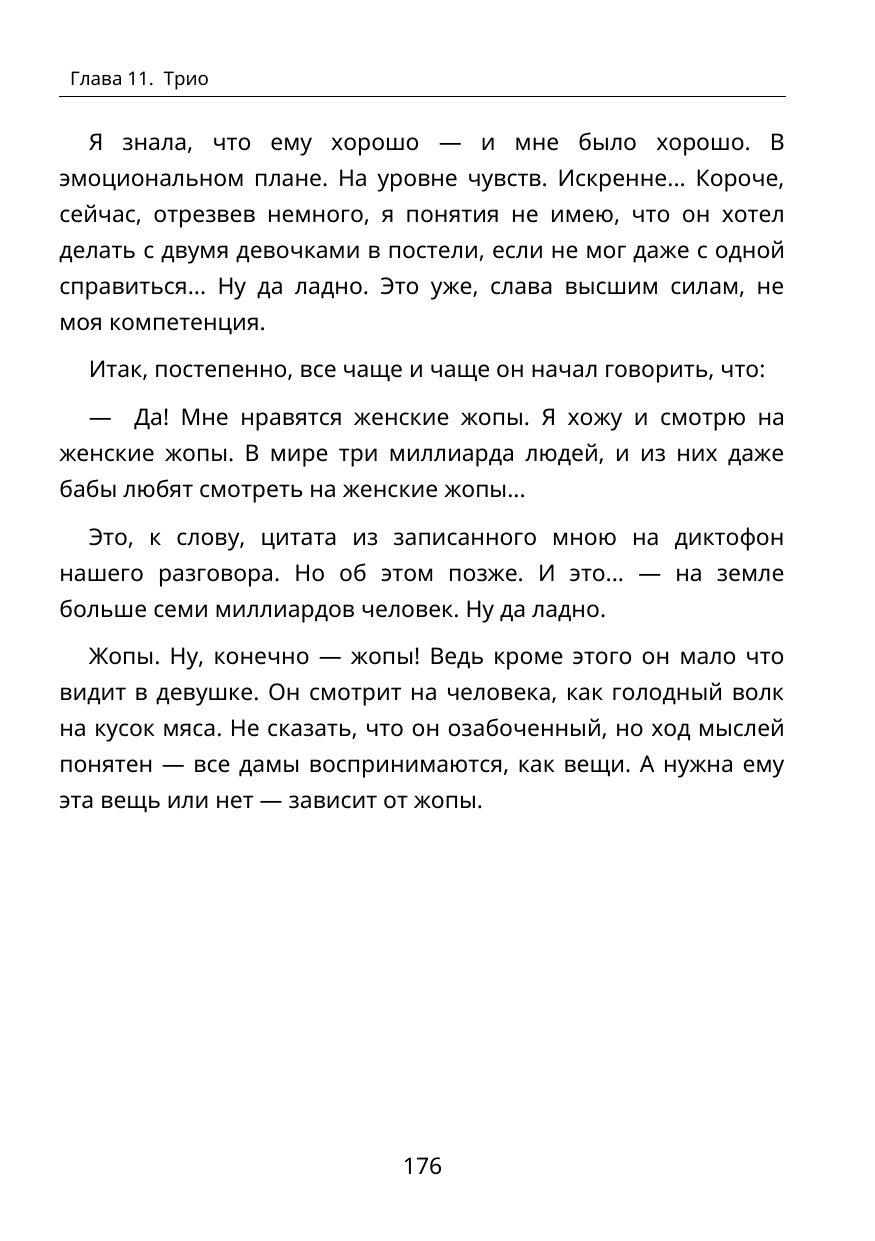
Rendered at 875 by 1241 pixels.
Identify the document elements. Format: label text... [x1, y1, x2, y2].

text Это, к слову, цитата из записанного мною на диктофон нашего разговора. Но об этом позже. И это... — на земле больше семи миллиардов человек. Ну да ладно. [59, 521, 786, 624]
text Итак, постепенно, все чаще и чаще он начал говорить, что: [59, 353, 786, 385]
text Я знала, что ему хорошо — и мне было хорошо. В эмоциональном плане. На уровне чувств. Искренне... Короче, сейчас, отрезвев немного, я понятия не имею, что он хотел делать с двумя девочками в постели, если не мог даже с одной справиться... Ну да ладно. Это уже, слава высшим силам, не моя компетенция. [59, 126, 786, 337]
text Жопы. Ну, конечно — жопы! Ведь кроме этого он мало что видит в девушке. Он смотрит на человека, как голодный волк на кусок мяса. Не сказать, что он озабоченный, но ход мыслей понятен — все дамы воспринимаются, как вещи. А нужна ему эта вещь или нет — зависит от жопы. [59, 640, 786, 815]
list Да! Мне нравятся женские жопы. Я хожу и смотрю на женские жопы. В мире три миллиарда людей, и из них даже бабы любят смотреть на женские жопы... [59, 401, 786, 504]
